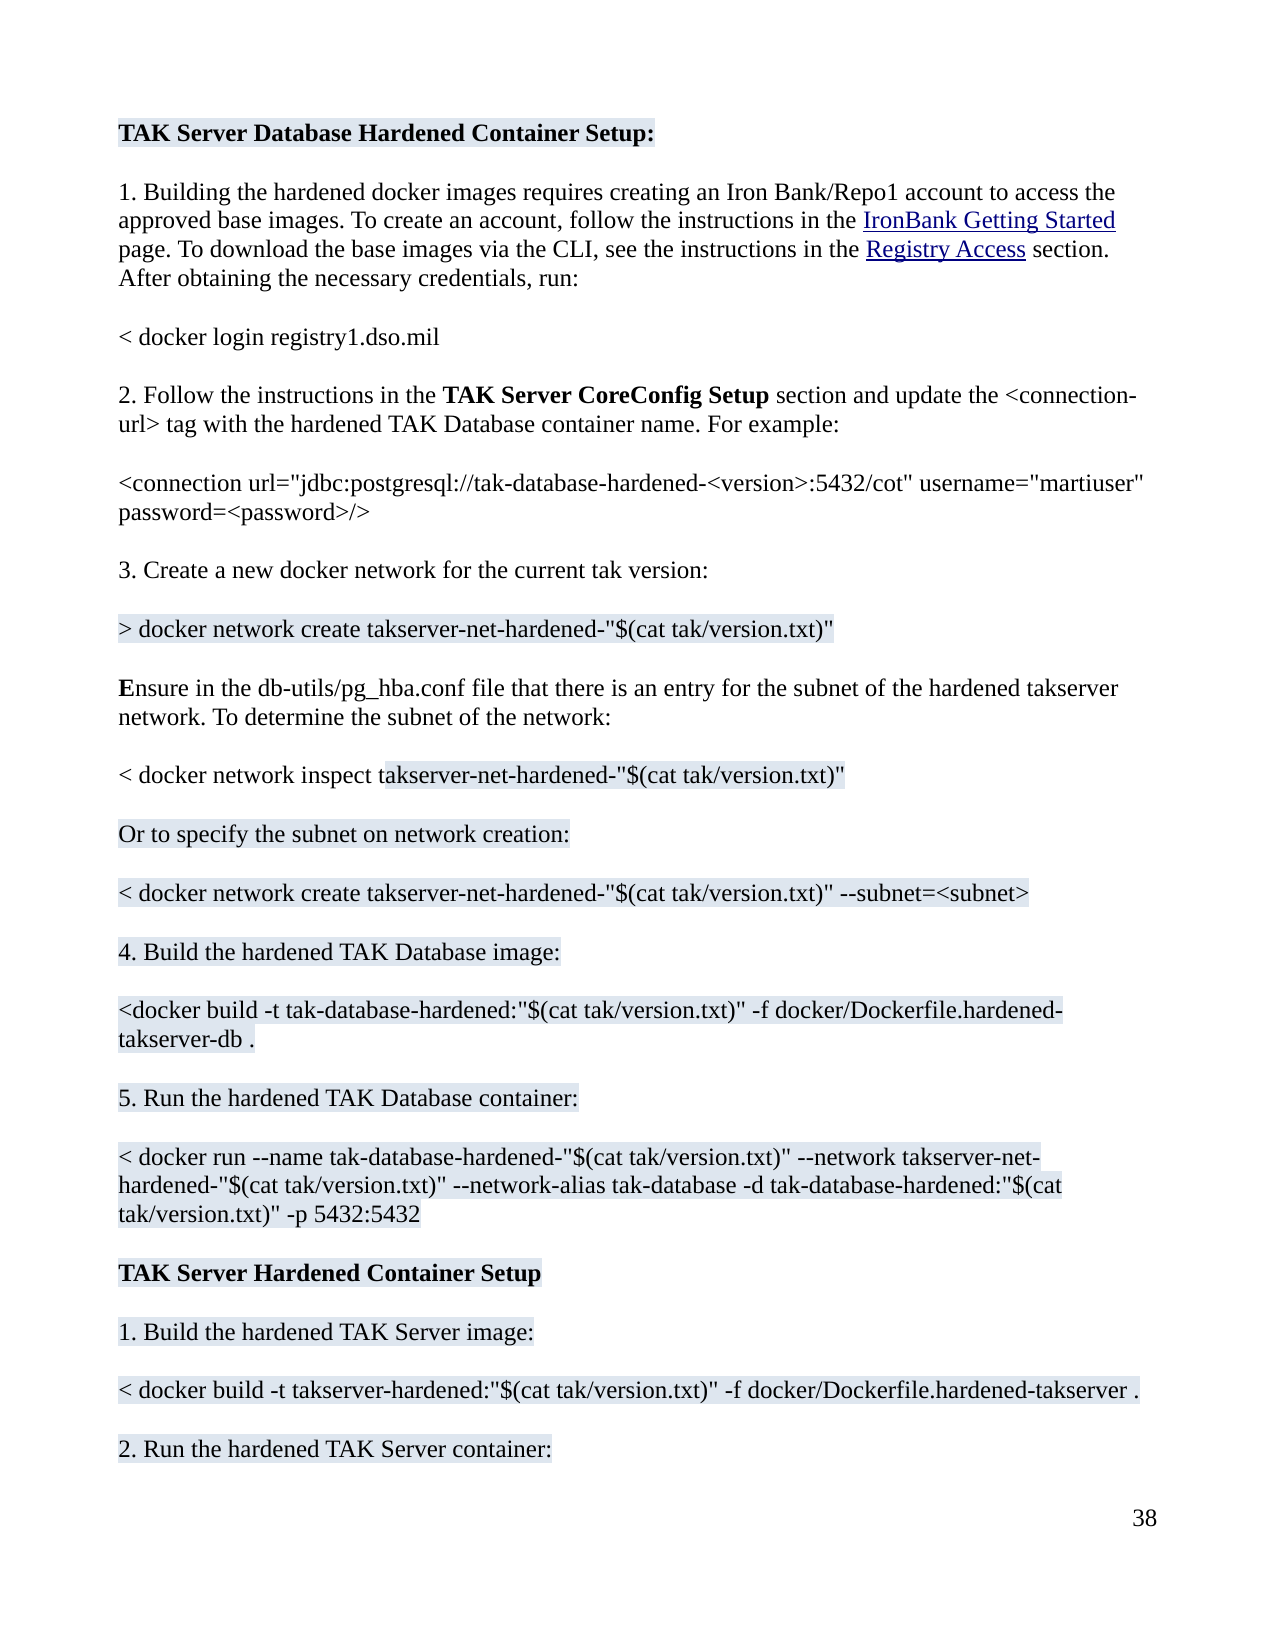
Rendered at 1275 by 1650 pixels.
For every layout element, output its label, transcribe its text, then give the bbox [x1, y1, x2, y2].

text Or to specify the subnet on network creation: [118, 819, 1157, 848]
text 1. Building the hardened docker images requires creating an Iron Bank/Repo1 account to access the approved base images. To create an account, follow the instructions in the IronBank Getting Started page. To download the base images via the CLI, see the instructions in the Registry Access section. After obtaining the necessary credentials, run: [118, 177, 1157, 292]
text 4. Build the hardened TAK Database image: [118, 937, 1157, 966]
text 5. Run the hardened TAK Database container: [118, 1083, 1157, 1112]
text > docker network create takserver-net-hardened-"$(cat tak/version.txt)" [118, 614, 1157, 643]
text 3. Create a new docker network for the current tak version: [118, 556, 1157, 584]
text < docker login registry1.dso.mil [118, 322, 1157, 351]
text 1. Build the hardened TAK Server image: [118, 1317, 1157, 1346]
text TAK Server Hardened Container Setup [118, 1258, 1157, 1287]
text Ensure in the db-utils/pg_hba.conf file that there is an entry for the subnet of the hardened takserver network. To determine the subnet of the network: [118, 673, 1157, 731]
text TAK Server Database Hardened Container Setup: [118, 118, 1157, 147]
text < docker network inspect takserver-net-hardened-"$(cat tak/version.txt)" [118, 761, 1157, 789]
text < docker network create takserver-net-hardened-"$(cat tak/version.txt)" --subnet=<subnet> [118, 878, 1157, 907]
text 2. Follow the instructions in the TAK Server CoreConfig Setup section and update the <connection-url> tag with the hardened TAK Database container name. For example: [118, 381, 1157, 438]
text <docker build -t tak-database-hardened:"$(cat tak/version.txt)" -f docker/Dockerfile.hardened-takserver-db . [118, 996, 1157, 1053]
text < docker run --name tak-database-hardened-"$(cat tak/version.txt)" --network takserver-net-hardened-"$(cat tak/version.txt)" --network-alias tak-database -d tak-database-hardened:"$(cat tak/version.txt)" -p 5432:5432 [118, 1142, 1157, 1228]
text < docker build -t takserver-hardened:"$(cat tak/version.txt)" -f docker/Dockerfile.hardened-takserver . [118, 1376, 1157, 1404]
text <connection url="jdbc:postgresql://tak-database-hardened-<version>:5432/cot" username="martiuser" password=<password>/> [118, 468, 1157, 526]
text 2. Run the hardened TAK Server container: [118, 1434, 1157, 1463]
